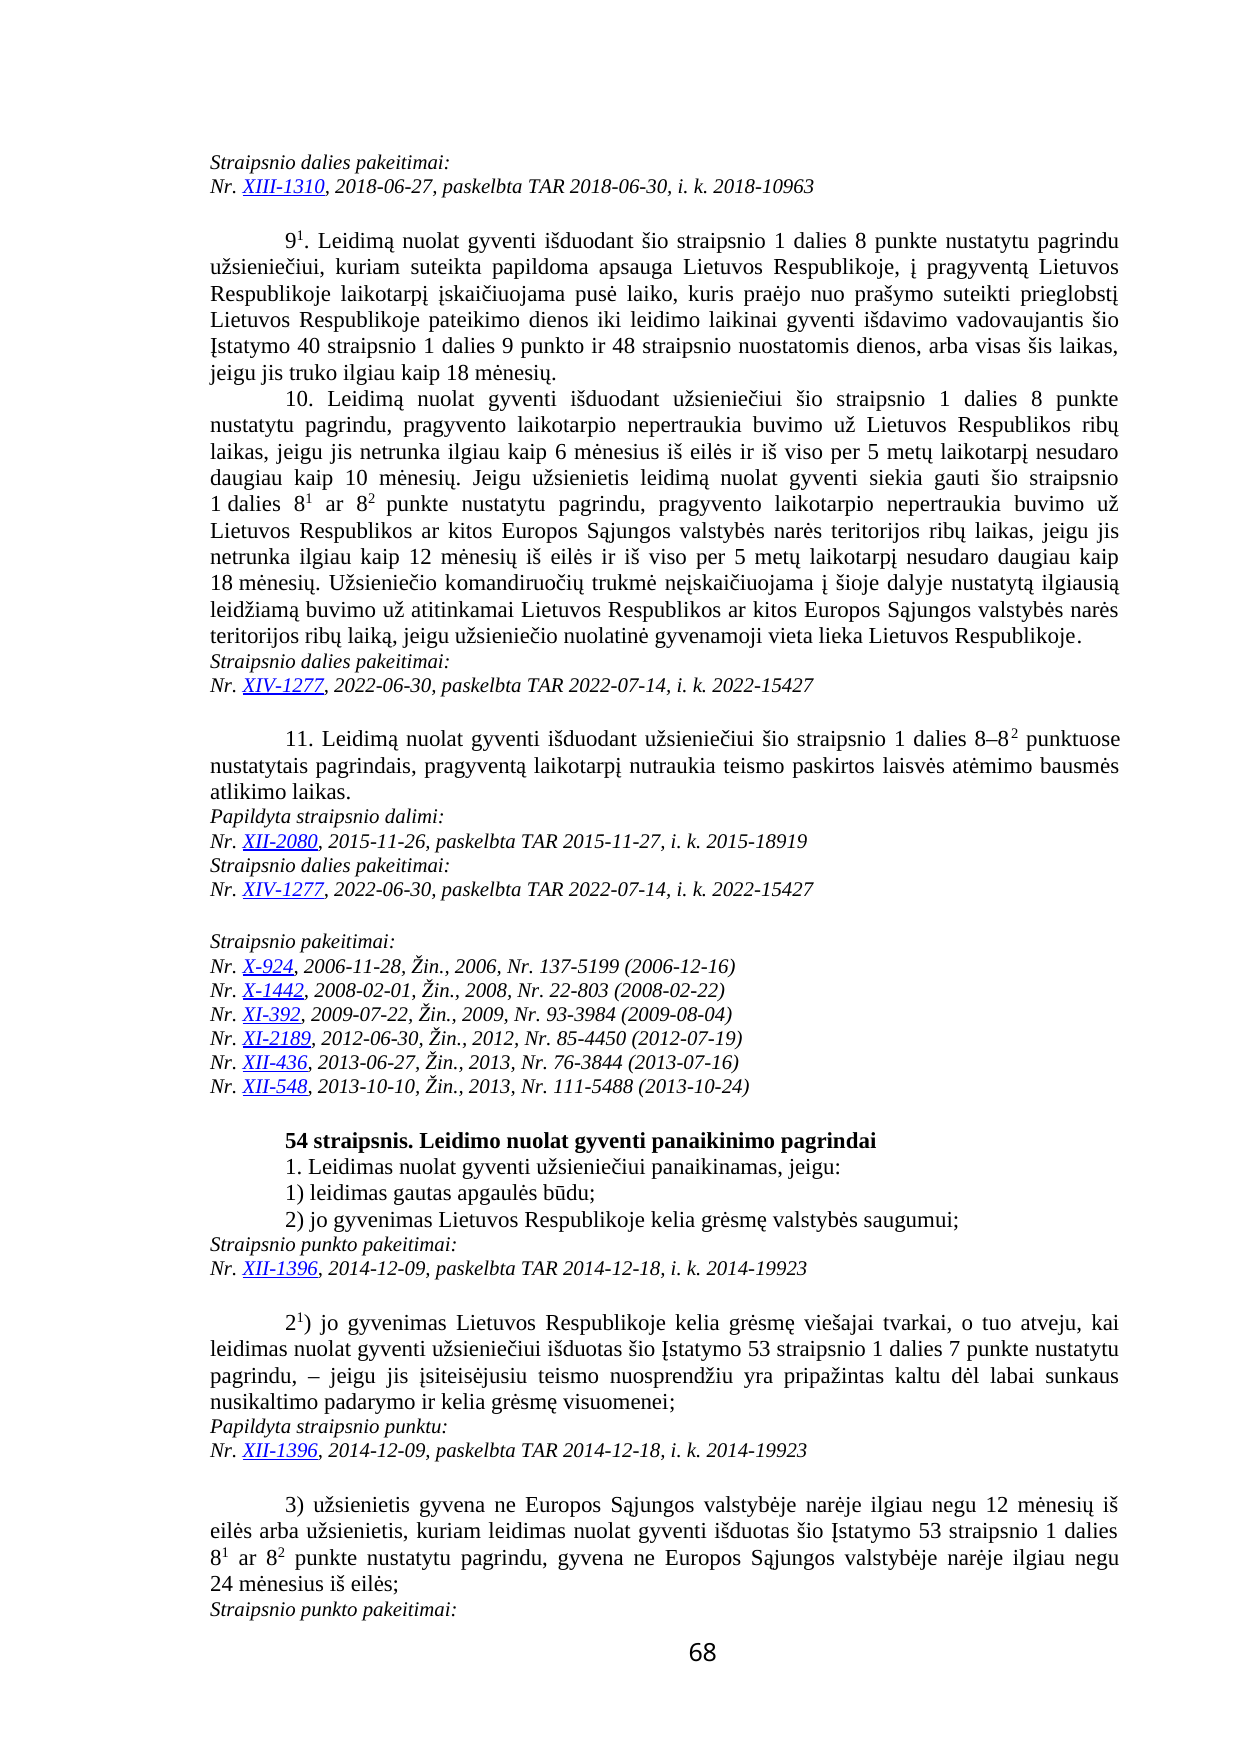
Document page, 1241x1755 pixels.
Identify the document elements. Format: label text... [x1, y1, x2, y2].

text Straipsnio dalies pakeitimai: [210, 853, 1120, 877]
text 3) užsienietis gyvena ne Europos Sąjungos valstybėje narėje ilgiau negu 12 mėnesių iš eilės arba užsienietis, kuriam leidimas nuolat gyventi išduotas šio Įstatymo 53 straipsnio 1 dalies 81 ar 82 punkte nustatytu pagrindu, gyvena ne Europos Sąjungos valstybėje narėje ilgiau negu 24 mėnesius iš eilės; [210, 1491, 1120, 1597]
text Nr. XIV-1277, 2022-06-30, paskelbta TAR 2022-07-14, i. k. 2022-15427 [210, 673, 1120, 697]
text Nr. X-924, 2006-11-28, Žin., 2006, Nr. 137-5199 (2006-12-16) [210, 953, 1120, 978]
text 21) jo gyvenimas Lietuvos Respublikoje kelia grėsmę viešajai tvarkai, o tuo atveju, kai leidimas nuolat gyventi užsieniečiui išduotas šio Įstatymo 53 straipsnio 1 dalies 7 punkte nustatytu pagrindu, – jeigu jis įsiteisėjusiu teismo nuosprendžiu yra pripažintas kaltu dėl labai sunkaus nusikaltimo padarymo ir kelia grėsmę visuomenei; [210, 1309, 1120, 1414]
text 1. Leidimas nuolat gyventi užsieniečiui panaikinamas, jeigu: [210, 1153, 1120, 1179]
text 91. Leidimą nuolat gyventi išduodant šio straipsnio 1 dalies 8 punkte nustatytu pagrindu užsieniečiui, kuriam suteikta papildoma apsauga Lietuvos Respublikoje, į pragyventą Lietuvos Respublikoje laikotarpį įskaičiuojama pusė laiko, kuris praėjo nuo prašymo suteikti prieglobstį Lietuvos Respublikoje pateikimo dienos iki leidimo laikinai gyventi išdavimo vadovaujantis šio Įstatymo 40 straipsnio 1 dalies 9 punkto ir 48 straipsnio nuostatomis dienos, arba visas šis laikas, jeigu jis truko ilgiau kaip 18 mėnesių. [210, 227, 1120, 385]
text Straipsnio dalies pakeitimai: [210, 648, 1120, 673]
text Nr. XII-436, 2013-06-27, Žin., 2013, Nr. 76-3844 (2013-07-16) [210, 1050, 1120, 1074]
text Straipsnio pakeitimai: [210, 929, 1120, 953]
text Nr. XI-2189, 2012-06-30, Žin., 2012, Nr. 85-4450 (2012-07-19) [210, 1026, 1120, 1050]
text Nr. XI-392, 2009-07-22, Žin., 2009, Nr. 93-3984 (2009-08-04) [210, 1002, 1120, 1026]
text 1) leidimas gautas apgaulės būdu; [210, 1179, 1120, 1206]
text 11. Leidimą nuolat gyventi išduodant užsieniečiui šio straipsnio 1 dalies 8–82 punktuose nustatytais pagrindais, pragyventą laikotarpį nutraukia teismo paskirtos laisvės atėmimo bausmės atlikimo laikas. [210, 725, 1120, 804]
text Straipsnio punkto pakeitimai: [210, 1597, 1120, 1621]
text Papildyta straipsnio punktu: [210, 1414, 1120, 1438]
text Straipsnio dalies pakeitimai: [210, 150, 1120, 174]
text Nr. XII-1396, 2014-12-09, paskelbta TAR 2014-12-18, i. k. 2014-19923 [210, 1256, 1120, 1280]
text Nr. XII-1396, 2014-12-09, paskelbta TAR 2014-12-18, i. k. 2014-19923 [210, 1438, 1120, 1462]
text Nr. XII-2080, 2015-11-26, paskelbta TAR 2015-11-27, i. k. 2015-18919 [210, 828, 1120, 853]
text Nr. XIV-1277, 2022-06-30, paskelbta TAR 2022-07-14, i. k. 2022-15427 [210, 877, 1120, 901]
text Papildyta straipsnio dalimi: [210, 804, 1120, 828]
text Nr. X-1442, 2008-02-01, Žin., 2008, Nr. 22-803 (2008-02-22) [210, 978, 1120, 1002]
text Straipsnio punkto pakeitimai: [210, 1232, 1120, 1256]
text 54 straipsnis. Leidimo nuolat gyventi panaikinimo pagrindai [210, 1127, 1120, 1153]
text Nr. XIII-1310, 2018-06-27, paskelbta TAR 2018-06-30, i. k. 2018-10963 [210, 174, 1120, 198]
text 10. Leidimą nuolat gyventi išduodant užsieniečiui šio straipsnio 1 dalies 8 punkte nustatytu pagrindu, pragyvento laikotarpio nepertraukia buvimo už Lietuvos Respublikos ribų laikas, jeigu jis netrunka ilgiau kaip 6 mėnesius iš eilės ir iš viso per 5 metų laikotarpį nesudaro daugiau kaip 10 mėnesių. Jeigu užsienietis leidimą nuolat gyventi siekia gauti šio straipsnio 1 dalies 81 ar 82 punkte nustatytu pagrindu, pragyvento laikotarpio nepertraukia buvimo už Lietuvos Respublikos ar kitos Europos Sąjungos valstybės narės teritorijos ribų laikas, jeigu jis netrunka ilgiau kaip 12 mėnesių iš eilės ir iš viso per 5 metų laikotarpį nesudaro daugiau kaip 18 mėnesių. Užsieniečio komandiruočių trukmė neįskaičiuojama į šioje dalyje nustatytą ilgiausią leidžiamą buvimo už atitinkamai Lietuvos Respublikos ar kitos Europos Sąjungos valstybės narės teritorijos ribų laiką, jeigu užsieniečio nuolatinė gyvenamoji vieta lieka Lietuvos Respublikoje. [210, 385, 1120, 648]
text Nr. XII-548, 2013-10-10, Žin., 2013, Nr. 111-5488 (2013-10-24) [210, 1074, 1120, 1098]
text 2) jo gyvenimas Lietuvos Respublikoje kelia grėsmę valstybės saugumui; [210, 1206, 1120, 1232]
